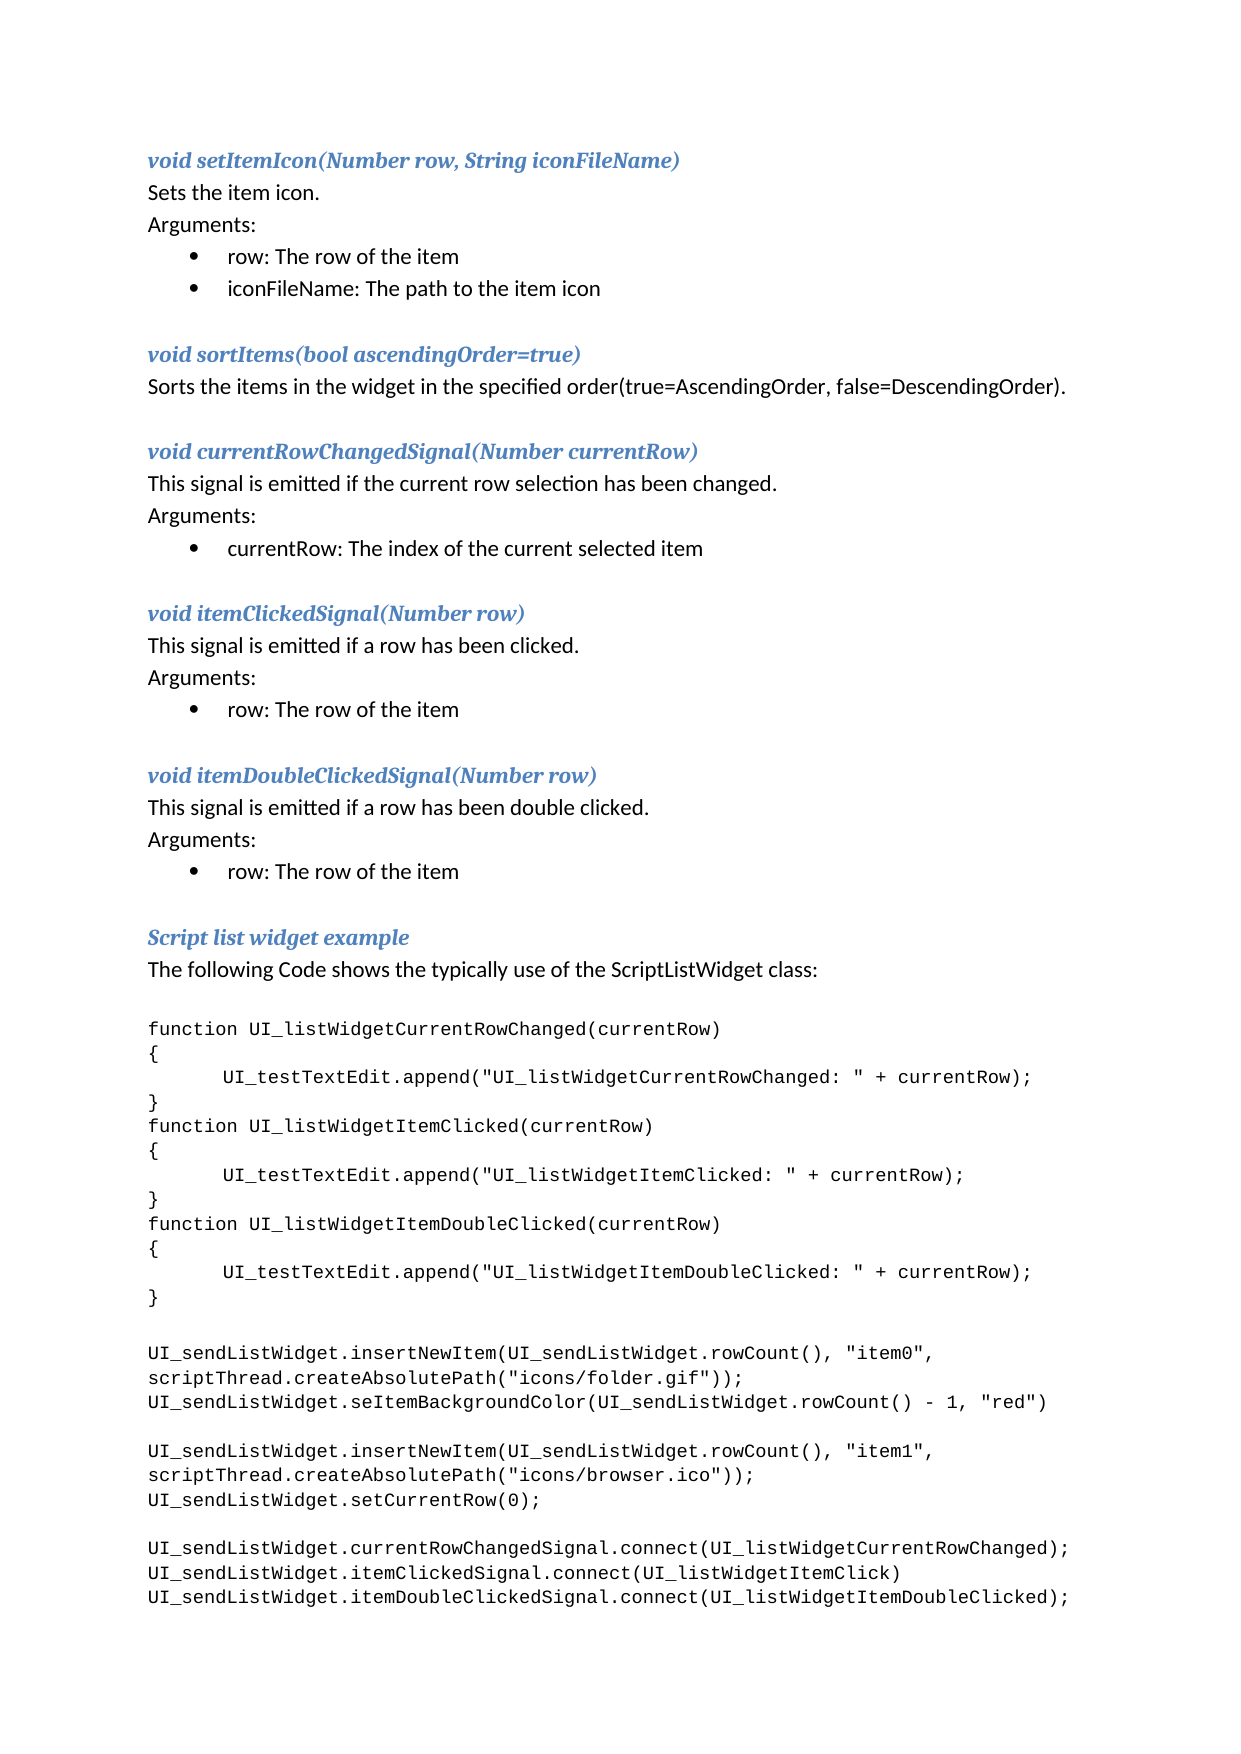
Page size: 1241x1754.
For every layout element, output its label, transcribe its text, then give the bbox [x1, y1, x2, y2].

subtitle void itemDoubleClickedSignal(Number row) [148, 763, 1093, 789]
text Arguments: [148, 502, 1093, 529]
text UI_sendListWidget.insertNewItem(UI_sendListWidget.rowCount(), "item1", scriptThread.createAbsolutePath("icons/browser.ico")); [148, 1442, 1093, 1487]
text Arguments: [148, 825, 1093, 853]
text { [148, 1044, 1093, 1065]
text UI_sendListWidget.itemClickedSignal.connect(UI_listWidgetItemClick) [148, 1563, 1093, 1585]
text } [148, 1190, 1093, 1211]
text { [148, 1239, 1093, 1260]
text UI_sendListWidget.insertNewItem(UI_sendListWidget.rowCount(), "item0", scriptThread.createAbsolutePath("icons/folder.gif")); [148, 1344, 1093, 1390]
text UI_testTextEdit.append("UI_listWidgetItemDoubleClicked: " + currentRow); [148, 1263, 1093, 1284]
text This signal is emitted if a row has been clicked. [148, 631, 1093, 659]
text The following Code shows the typically use of the ScriptListWidget class: [148, 955, 1093, 983]
subtitle void currentRowChangedSignal(Number currentRow) [148, 439, 1093, 466]
text Arguments: [148, 210, 1093, 238]
text This signal is emitted if the current row selection has been changed. [148, 469, 1093, 497]
text function UI_listWidgetItemDoubleClicked(currentRow) [148, 1214, 1093, 1236]
text UI_testTextEdit.append("UI_listWidgetCurrentRowChanged: " + currentRow); [148, 1068, 1093, 1089]
subtitle void sortItems(bool ascendingOrder=true) [148, 342, 1093, 368]
text UI_sendListWidget.setCurrentRow(0); [148, 1490, 1093, 1512]
text } [148, 1092, 1093, 1114]
text This signal is emitted if a row has been double clicked. [148, 793, 1093, 821]
text Arguments: [148, 663, 1093, 691]
text Sorts the items in the widget in the specified order(true=AscendingOrder, false=DescendingOrder). [148, 372, 1093, 400]
list currentRow: The index of the current selected item [190, 534, 1093, 562]
subtitle void itemClickedSignal(Number row) [148, 601, 1093, 627]
subtitle void setItemIcon(Number row, String iconFileName) [148, 148, 1093, 174]
text } [148, 1287, 1093, 1309]
list row: The row of the item [190, 242, 1093, 270]
text UI_testTextEdit.append("UI_listWidgetItemClicked: " + currentRow); [148, 1166, 1093, 1187]
text UI_sendListWidget.itemDoubleClickedSignal.connect(UI_listWidgetItemDoubleClicked); [148, 1588, 1093, 1609]
text UI_sendListWidget.seItemBackgroundColor(UI_sendListWidget.rowCount() - 1, "red") [148, 1393, 1093, 1414]
list row: The row of the item [190, 696, 1093, 724]
list row: The row of the item [190, 857, 1093, 886]
text { [148, 1141, 1093, 1162]
text Sets the item icon. [148, 178, 1093, 206]
subtitle Script list widget example [148, 925, 1093, 951]
text function UI_listWidgetCurrentRowChanged(currentRow) [148, 1019, 1093, 1041]
text UI_sendListWidget.currentRowChangedSignal.connect(UI_listWidgetCurrentRowChanged); [148, 1515, 1093, 1560]
text function UI_listWidgetItemClicked(currentRow) [148, 1117, 1093, 1138]
list iconFileName: The path to the item icon [190, 274, 1093, 302]
